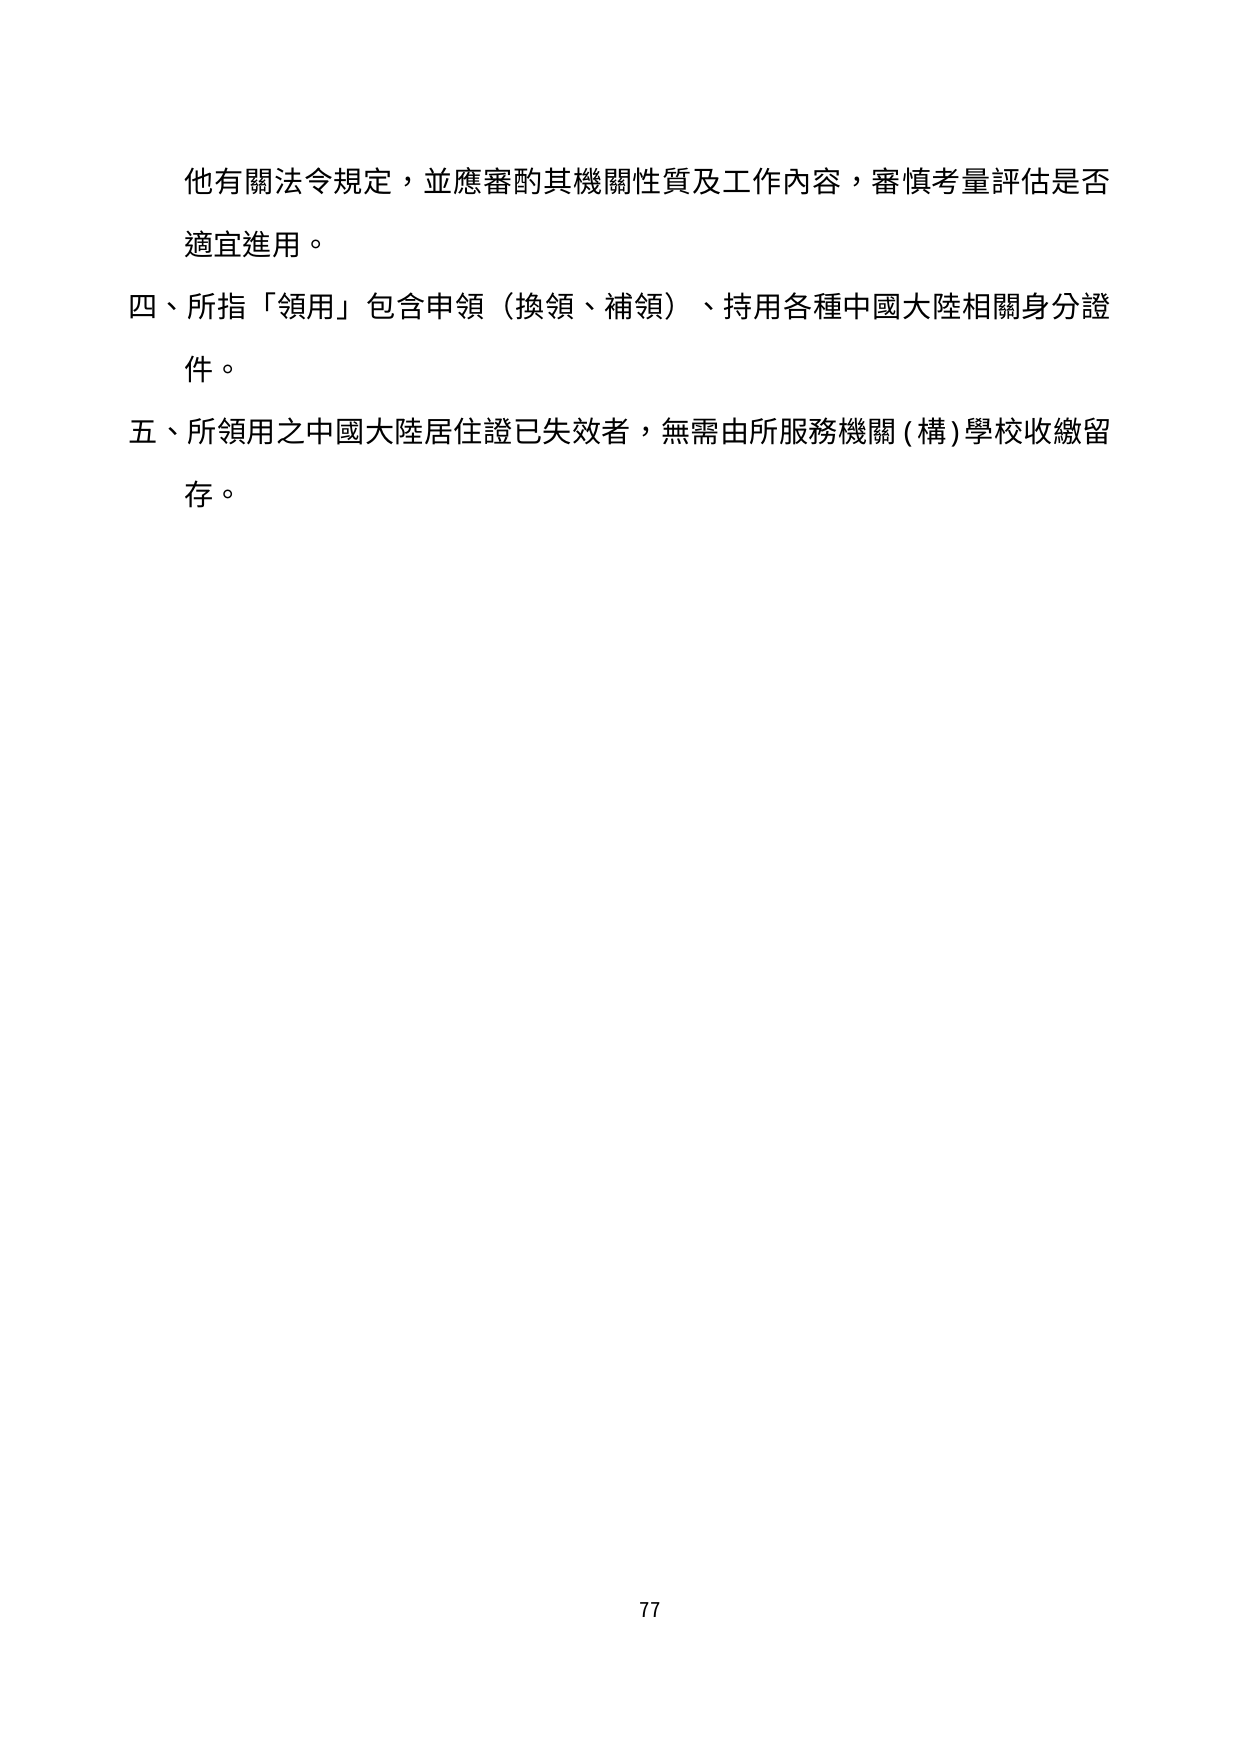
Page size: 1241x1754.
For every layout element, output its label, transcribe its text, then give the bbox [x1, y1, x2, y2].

text 他有關法令規定，並應審酌其機關性質及工作內容，審慎考量評估是否適宜進用。 [128, 138, 1112, 263]
text 五、所領用之中國大陸居住證已失效者，無需由所服務機關(構)學校收繳留存。 [128, 388, 1112, 513]
text 四、所指「領用」包含申領（換領、補領）、持用各種中國大陸相關身分證件。 [128, 263, 1112, 388]
